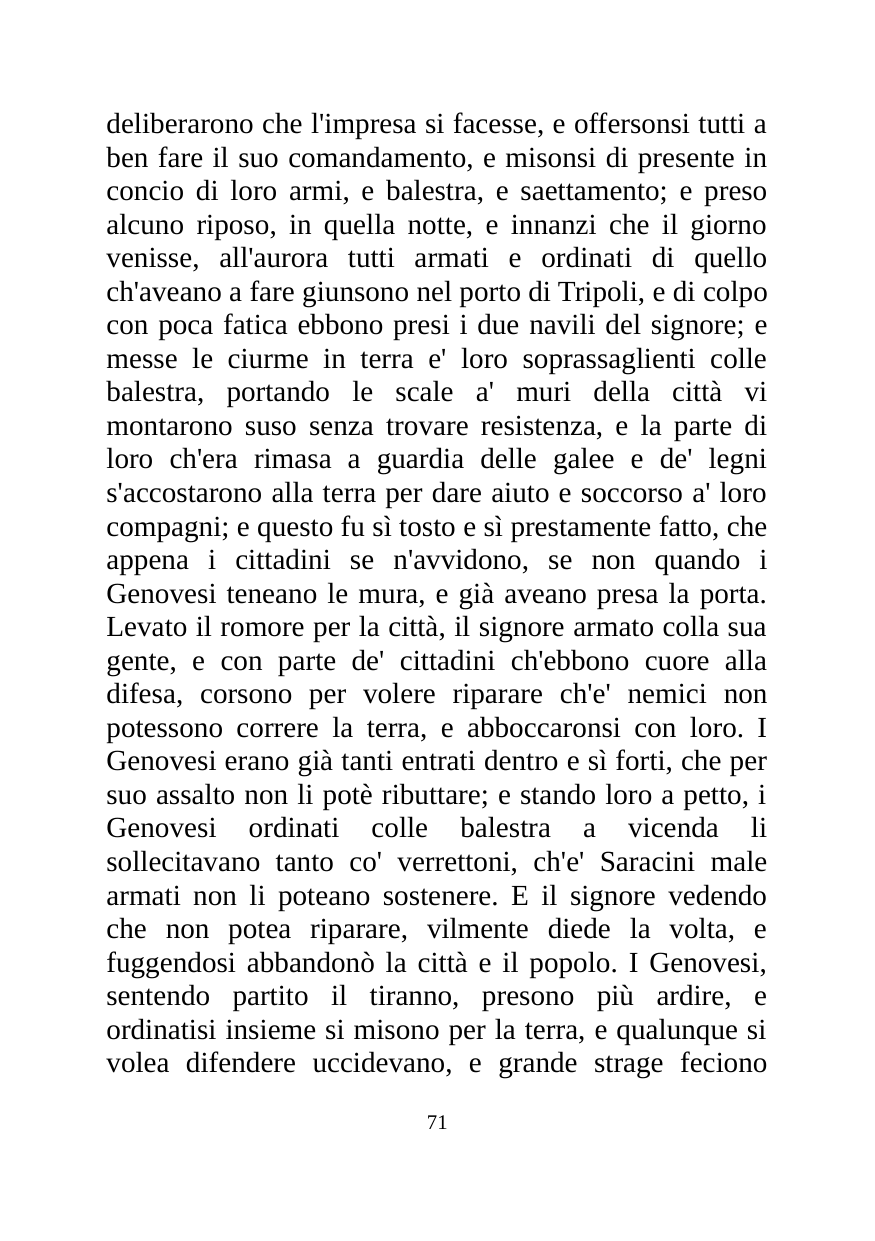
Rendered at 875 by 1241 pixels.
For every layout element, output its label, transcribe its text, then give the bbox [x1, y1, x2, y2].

text deliberarono che l'impresa si facesse, e offersonsi tutti a ben fare il suo comandamento, e misonsi di presente in concio di loro armi, e balestra, e saettamento; e preso alcuno riposo, in quella notte, e innanzi che il giorno venisse, all'aurora tutti armati e ordinati di quello ch'aveano a fare giunsono nel porto di Tripoli, e di colpo con poca fatica ebbono presi i due navili del signore; e messe le ciurme in terra e' loro soprassaglienti colle balestra, portando le scale a' muri della città vi montarono suso senza trovare resistenza, e la parte di loro ch'era rimasa a guardia delle galee e de' legni s'accostarono alla terra per dare aiuto e soccorso a' loro compagni; e questo fu sì tosto e sì prestamente fatto, che appena i cittadini se n'avvidono, se non quando i Genovesi teneano le mura, e già aveano presa la porta. Levato il romore per la città, il signore armato colla sua gente, e con parte de' cittadini ch'ebbono cuore alla difesa, corsono per volere riparare ch'e' nemici non potessono correre la terra, e abboccaronsi con loro. I Genovesi erano già tanti entrati dentro e sì forti, che per suo assalto non li potè ributtare; e stando loro a petto, i Genovesi ordinati colle balestra a vicenda li sollecitavano tanto co' verrettoni, ch'e' Saracini male armati non li poteano sostenere. E il signore vedendo che non potea riparare, vilmente diede la volta, e fuggendosi abbandonò la città e il popolo. I Genovesi, sentendo partito il tiranno, presono più ardire, e ordinatisi insieme si misono per la terra, e qualunque si volea difendere uccidevano, e grande strage feciono [106, 106, 768, 1079]
